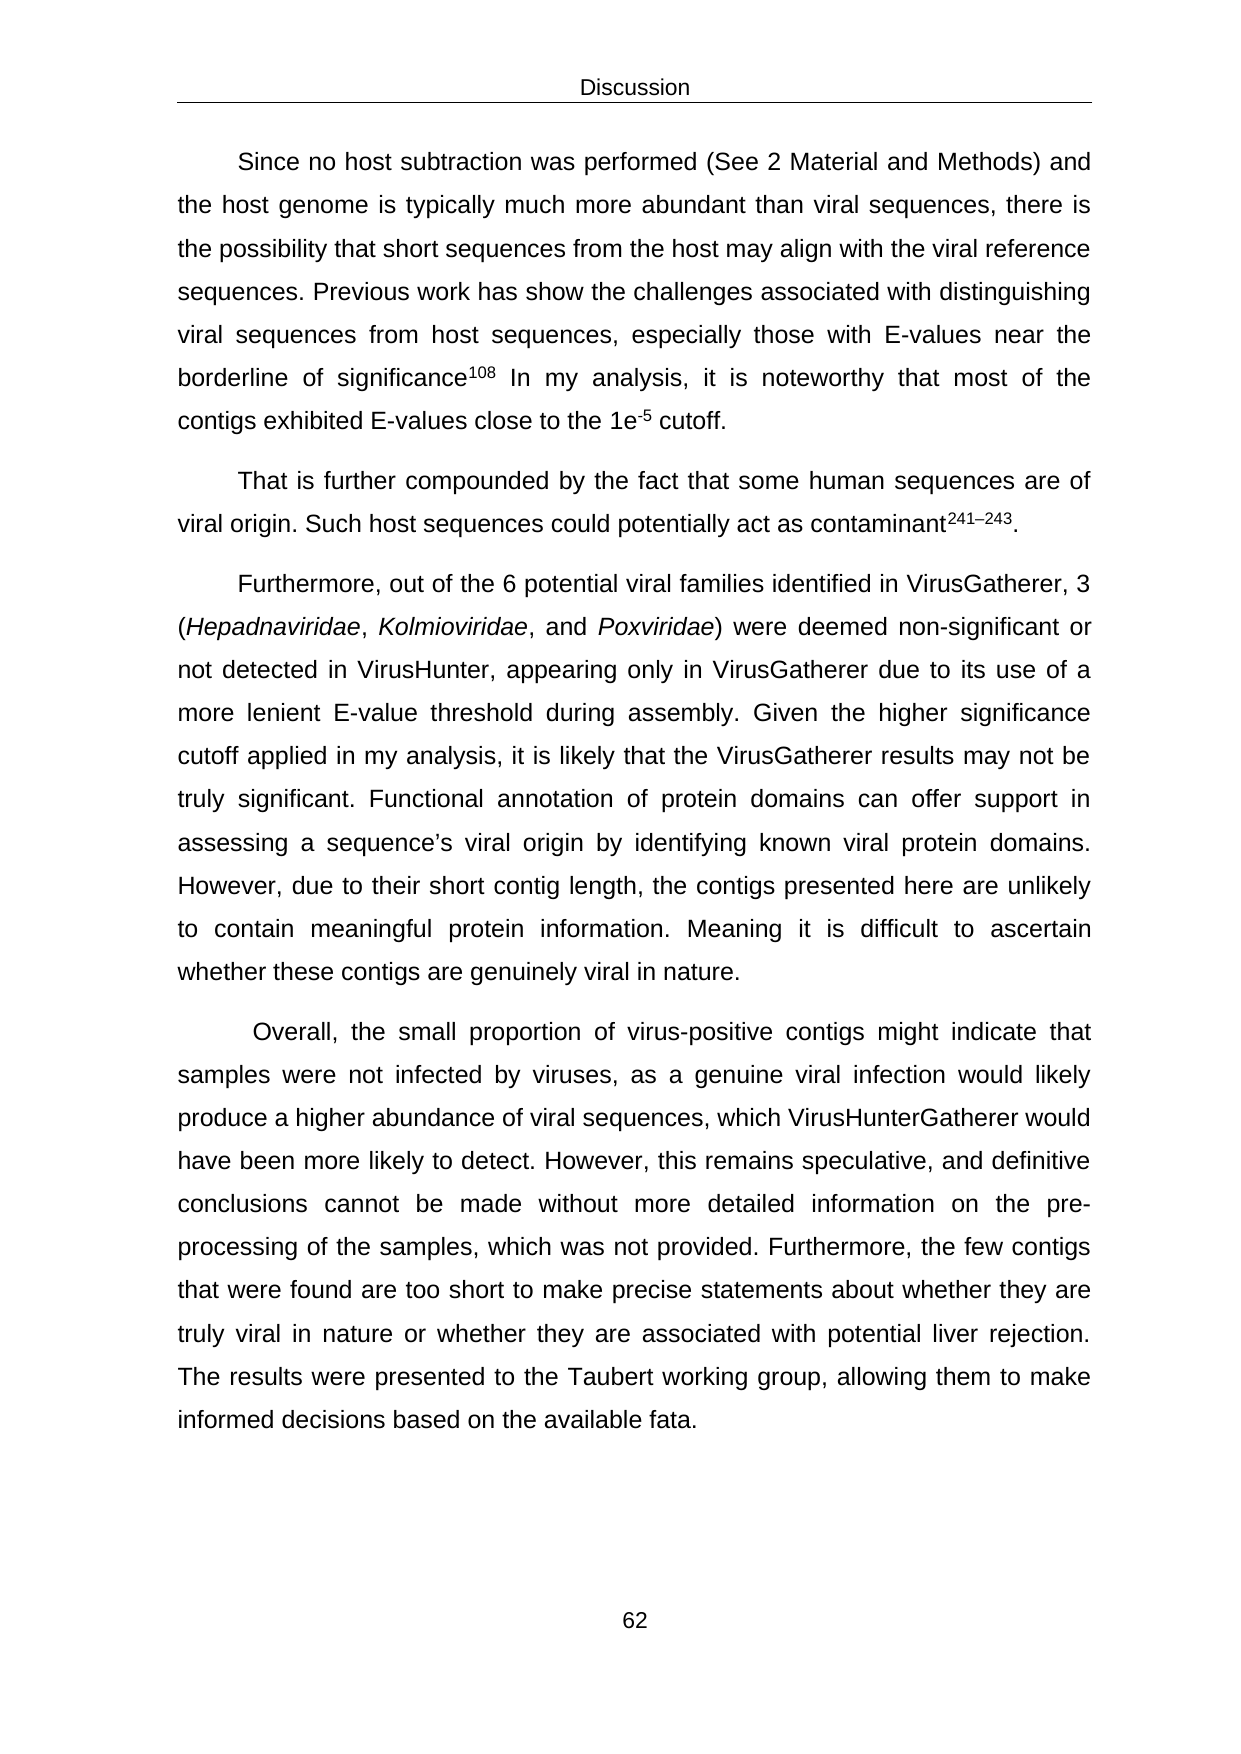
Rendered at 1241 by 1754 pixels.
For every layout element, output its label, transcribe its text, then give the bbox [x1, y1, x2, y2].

text Furthermore, out of the 6 potential viral families identified in VirusGatherer, 3 (Hepadnaviridae, Kolmioviridae, and Poxviridae) were deemed non-significant or not detected in VirusHunter, appearing only in VirusGatherer due to its use of a more lenient E-value threshold during assembly. Given the higher significance cutoff applied in my analysis, it is likely that the VirusGatherer results may not be truly significant. Functional annotation of protein domains can offer support in assessing a sequence’s viral origin by identifying known viral protein domains. However, due to their short contig length, the contigs presented here are unlikely to contain meaningful protein information. Meaning it is difficult to ascertain whether these contigs are genuinely viral in nature. [177, 569, 1092, 986]
text Overall, the small proportion of virus-positive contigs might indicate that samples were not infected by viruses, as a genuine viral infection would likely produce a higher abundance of viral sequences, which VirusHunterGatherer would have been more likely to detect. However, this remains speculative, and definitive conclusions cannot be made without more detailed information on the pre-processing of the samples, which was not provided. Furthermore, the few contigs that were found are too short to make precise statements about whether they are truly viral in nature or whether they are associated with potential liver rejection. The results were presented to the Taubert working group, allowing them to make informed decisions based on the available fata. [177, 1017, 1092, 1434]
text That is further compounded by the fact that some human sequences are of viral origin. Such host sequences could potentially act as contaminant241–243. [177, 466, 1092, 538]
text Since no host subtraction was performed (See 2 Material and Methods) and the host genome is typically much more abundant than viral sequences, there is the possibility that short sequences from the host may align with the viral reference sequences. Previous work has show the challenges associated with distinguishing viral sequences from host sequences, especially those with E-values near the borderline of significance108 In my analysis, it is noteworthy that most of the contigs exhibited E-values close to the 1e-5 cutoff. [177, 147, 1092, 435]
